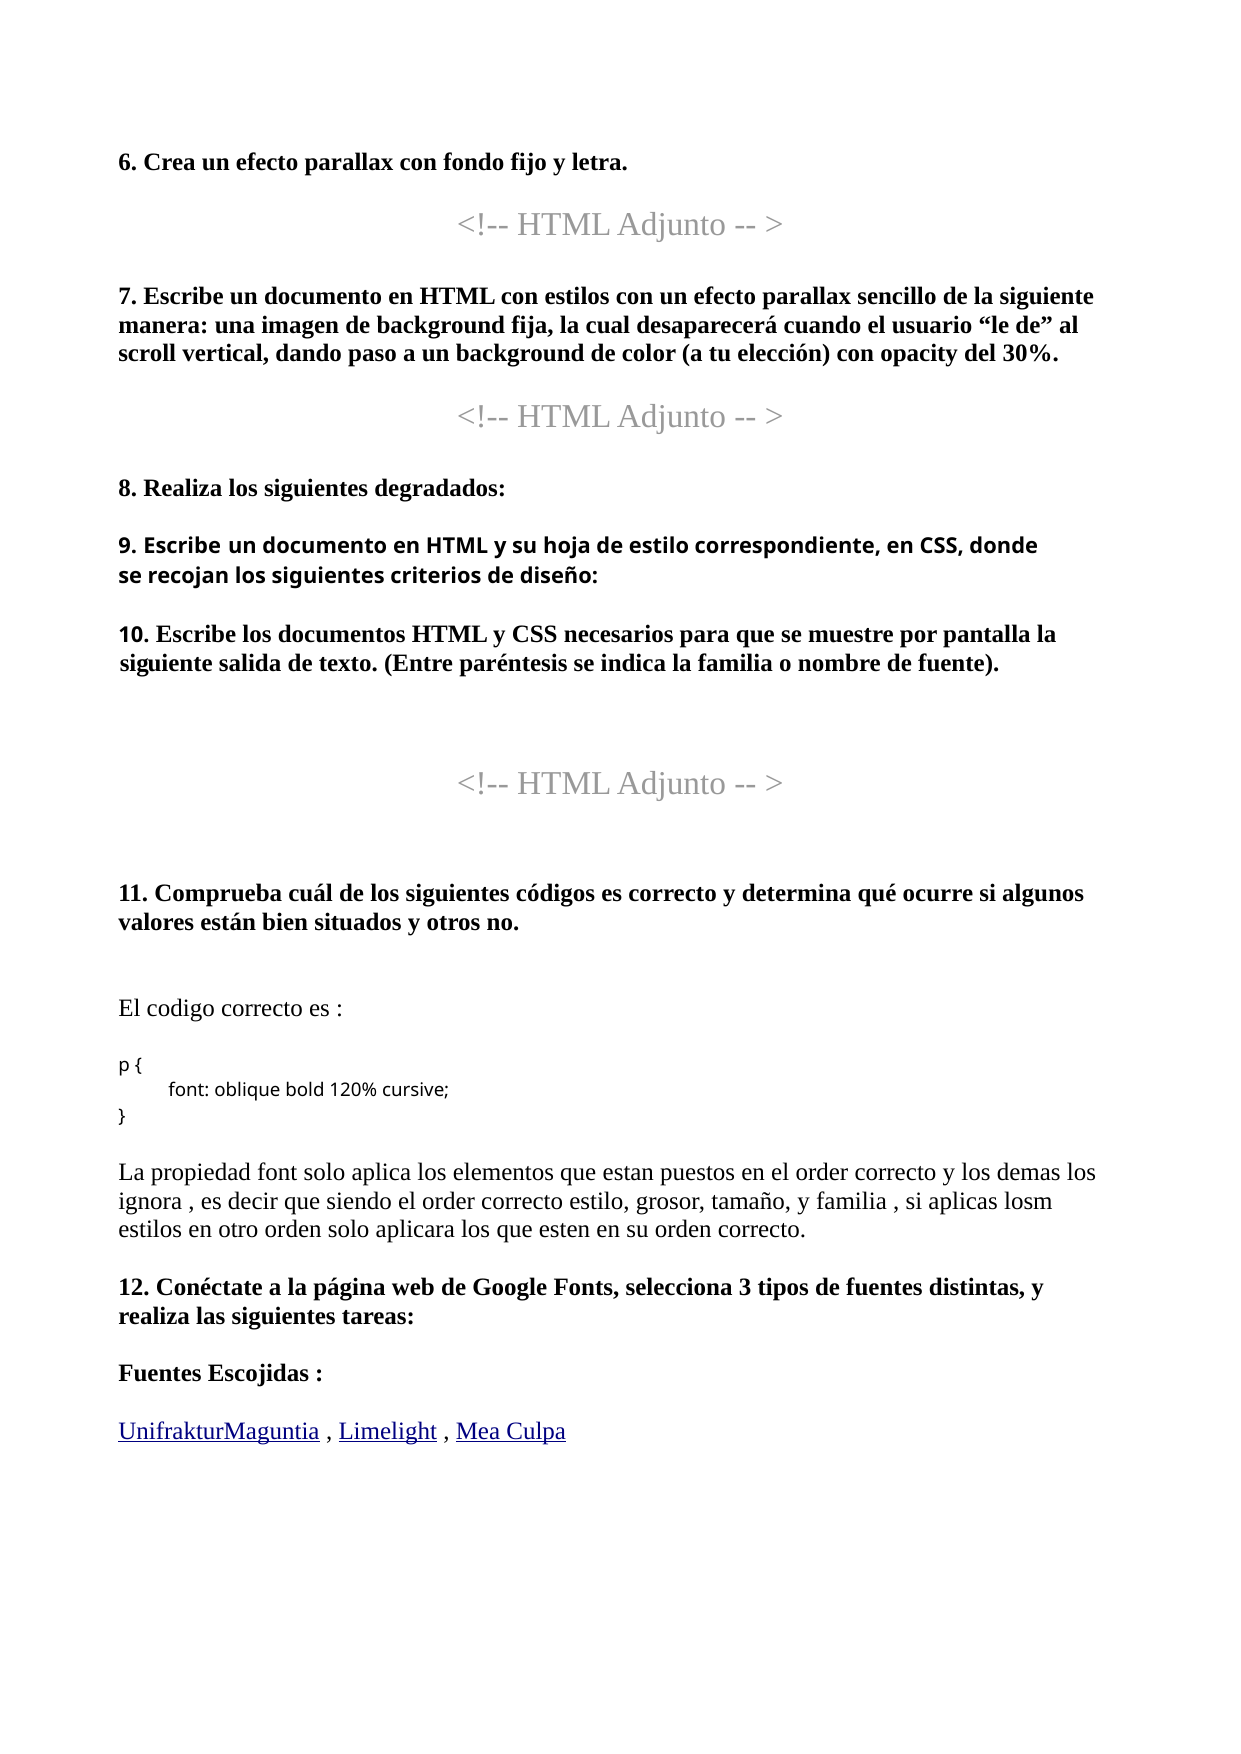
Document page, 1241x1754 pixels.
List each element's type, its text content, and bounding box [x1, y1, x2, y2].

text 8. Realiza los siguientes degradados: [118, 473, 1122, 501]
text 10. Escribe los documentos HTML y CSS necesarios para que se muestre por pantalla la siguiente salida de texto. (Entre paréntesis se indica la familia o nombre de fuente). [118, 618, 1122, 706]
text 11. Comprueba cuál de los siguientes códigos es correcto y determina qué ocurre si algunos valores están bien situados y otros no. [118, 878, 1122, 936]
text 7. Escribe un documento en HTML con estilos con un efecto parallax sencillo de la siguiente manera: una imagen de background fija, la cual desaparecerá cuando el usuario “le de” al scroll vertical, dando paso a un background de color (a tu elección) con opacity del 30%. [118, 281, 1122, 367]
text UnifrakturMaguntia , Limelight , Mea Culpa [118, 1416, 1122, 1444]
text La propiedad font solo aplica los elementos que estan puestos en el order correcto y los demas los ignora , es decir que siendo el order correcto estilo, grosor, tamaño, y familia , si aplicas losm estilos en otro orden solo aplicara los que esten en su orden correcto. [118, 1157, 1122, 1243]
text font: oblique bold 120% cursive; [118, 1076, 1122, 1103]
text 9. Escribe un documento en HTML y su hoja de estilo correspondiente, en CSS, donde se recojan los siguientes criterios de diseño: [118, 530, 1122, 590]
text <!-- HTML Adjunto -- > [118, 396, 1122, 434]
text } [118, 1103, 1122, 1128]
text <!-- HTML Adjunto -- > [118, 763, 1122, 802]
text Fuentes Escojidas : [118, 1358, 1122, 1387]
text <!-- HTML Adjunto -- > [118, 204, 1122, 243]
text 6. Crea un efecto parallax con fondo fijo y letra. [118, 147, 1122, 176]
text El codigo correcto es : [118, 993, 1122, 1022]
text 12. Conéctate a la página web de Google Fonts, selecciona 3 tipos de fuentes distintas, y realiza las siguientes tareas: [118, 1272, 1122, 1329]
text p { [118, 1051, 1122, 1076]
